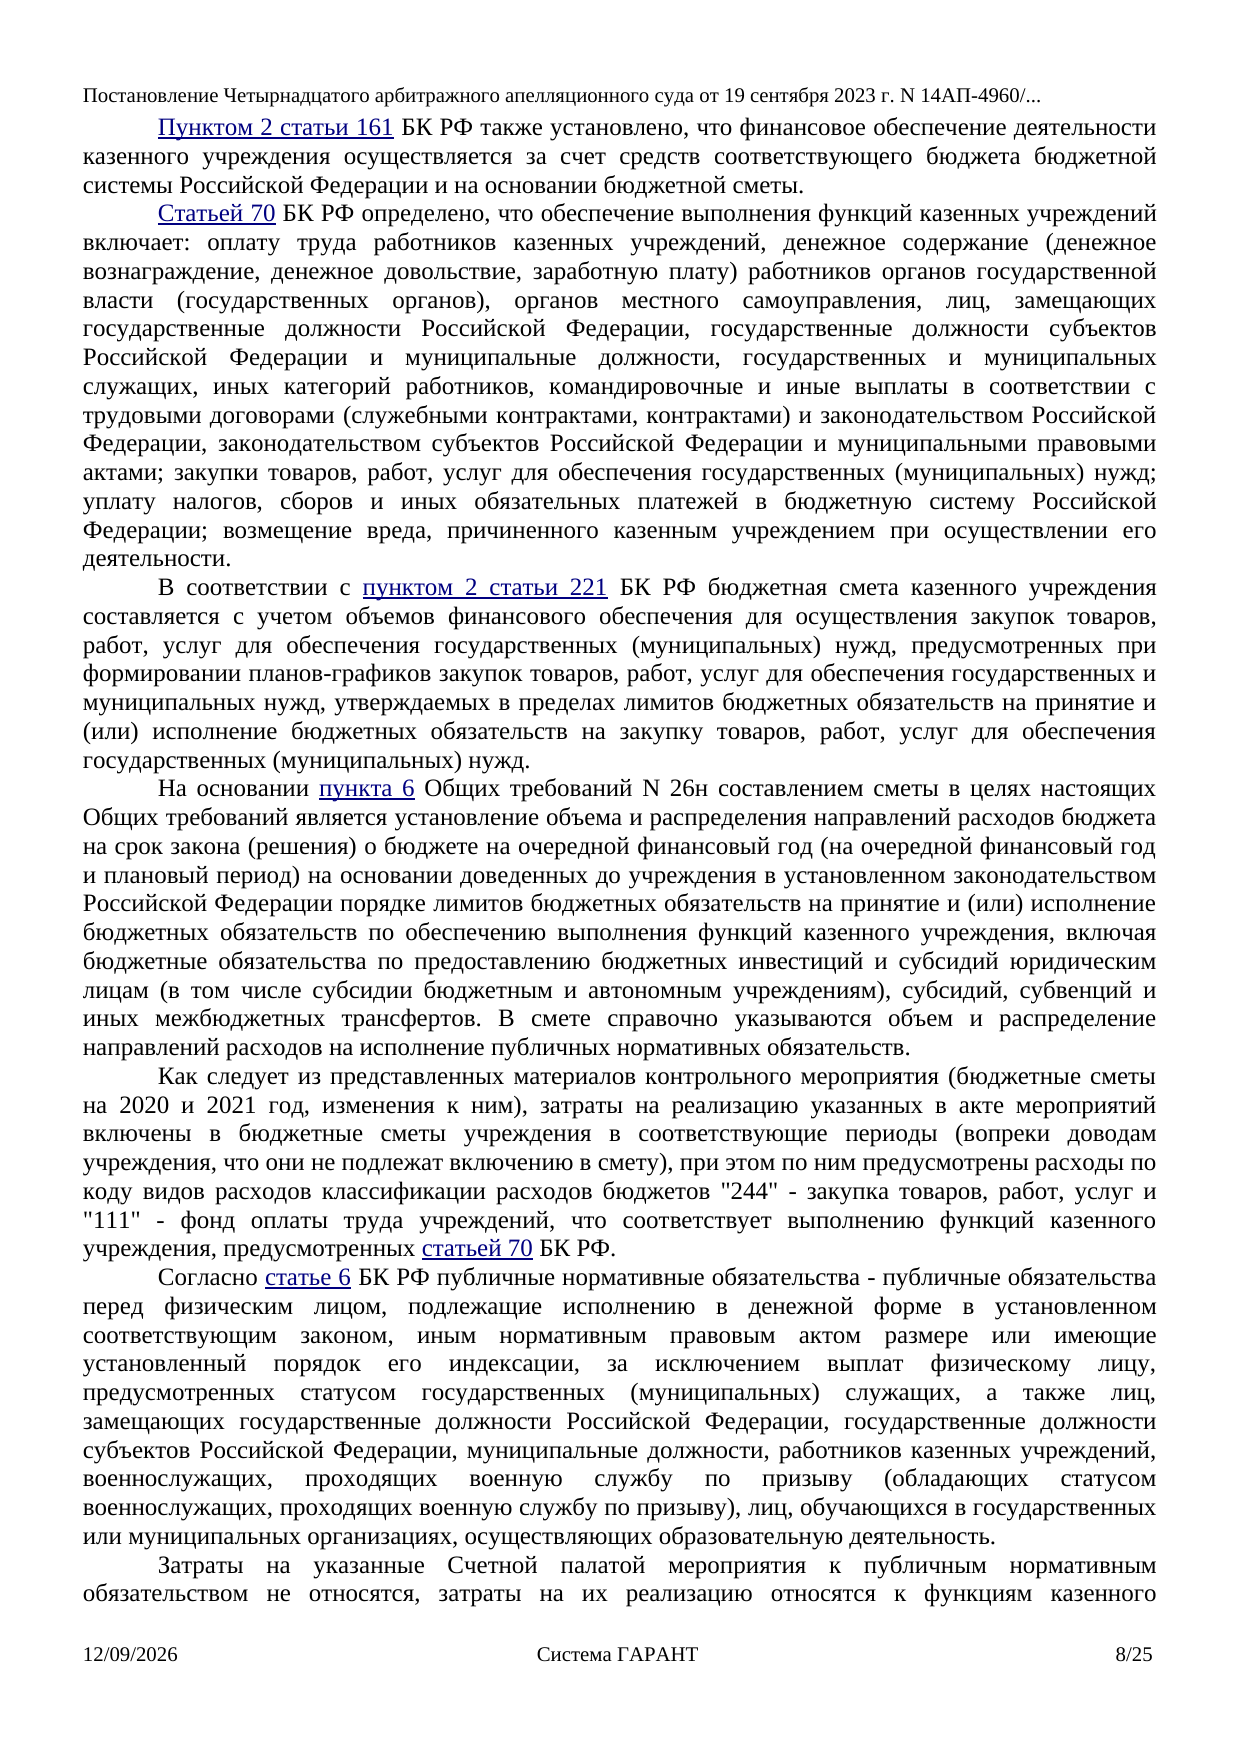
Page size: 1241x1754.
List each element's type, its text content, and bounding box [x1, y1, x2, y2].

text Затраты на указанные Счетной палатой мероприятия к публичным нормативным обязательством не относятся, затраты на их реализацию относятся к функциям казенного [83, 1550, 1157, 1607]
text Пунктом 2 статьи 161 БК РФ также установлено, что финансовое обеспечение деятельности казенного учреждения осуществляется за счет средств соответствующего бюджета бюджетной системы Российской Федерации и на основании бюджетной сметы. [83, 112, 1157, 198]
text Согласно статье 6 БК РФ публичные нормативные обязательства - публичные обязательства перед физическим лицом, подлежащие исполнению в денежной форме в установленном соответствующим законом, иным нормативным правовым актом размере или имеющие установленный порядок его индексации, за исключением выплат физическому лицу, предусмотренных статусом государственных (муниципальных) служащих, а также лиц, замещающих государственные должности Российской Федерации, государственные должности субъектов Российской Федерации, муниципальные должности, работников казенных учреждений, военнослужащих, проходящих военную службу по призыву (обладающих статусом военнослужащих, проходящих военную службу по призыву), лиц, обучающихся в государственных или муниципальных организациях, осуществляющих образовательную деятельность. [83, 1262, 1157, 1550]
text Статьей 70 БК РФ определено, что обеспечение выполнения функций казенных учреждений включает: оплату труда работников казенных учреждений, денежное содержание (денежное вознаграждение, денежное довольствие, заработную плату) работников органов государственной власти (государственных органов), органов местного самоуправления, лиц, замещающих государственные должности Российской Федерации, государственные должности субъектов Российской Федерации и муниципальные должности, государственных и муниципальных служащих, иных категорий работников, командировочные и иные выплаты в соответствии с трудовыми договорами (служебными контрактами, контрактами) и законодательством Российской Федерации, законодательством субъектов Российской Федерации и муниципальными правовыми актами; закупки товаров, работ, услуг для обеспечения государственных (муниципальных) нужд; уплату налогов, сборов и иных обязательных платежей в бюджетную систему Российской Федерации; возмещение вреда, причиненного казенным учреждением при осуществлении его деятельности. [83, 198, 1157, 572]
text Как следует из представленных материалов контрольного мероприятия (бюджетные сметы на 2020 и 2021 год, изменения к ним), затраты на реализацию указанных в акте мероприятий включены в бюджетные сметы учреждения в соответствующие периоды (вопреки доводам учреждения, что они не подлежат включению в смету), при этом по ним предусмотрены расходы по коду видов расходов классификации расходов бюджетов "244" - закупка товаров, работ, услуг и "111" - фонд оплаты труда учреждений, что соответствует выполнению функций казенного учреждения, предусмотренных статьей 70 БК РФ. [83, 1061, 1157, 1262]
text На основании пункта 6 Общих требований N 26н составлением сметы в целях настоящих Общих требований является установление объема и распределения направлений расходов бюджета на срок закона (решения) о бюджете на очередной финансовый год (на очередной финансовый год и плановый период) на основании доведенных до учреждения в установленном законодательством Российской Федерации порядке лимитов бюджетных обязательств на принятие и (или) исполнение бюджетных обязательств по обеспечению выполнения функций казенного учреждения, включая бюджетные обязательства по предоставлению бюджетных инвестиций и субсидий юридическим лицам (в том числе субсидии бюджетным и автономным учреждениям), субсидий, субвенций и иных межбюджетных трансфертов. В смете справочно указываются объем и распределение направлений расходов на исполнение публичных нормативных обязательств. [83, 773, 1157, 1061]
text В соответствии с пунктом 2 статьи 221 БК РФ бюджетная смета казенного учреждения составляется с учетом объемов финансового обеспечения для осуществления закупок товаров, работ, услуг для обеспечения государственных (муниципальных) нужд, предусмотренных при формировании планов-графиков закупок товаров, работ, услуг для обеспечения государственных и муниципальных нужд, утверждаемых в пределах лимитов бюджетных обязательств на принятие и (или) исполнение бюджетных обязательств на закупку товаров, работ, услуг для обеспечения государственных (муниципальных) нужд. [83, 572, 1157, 773]
